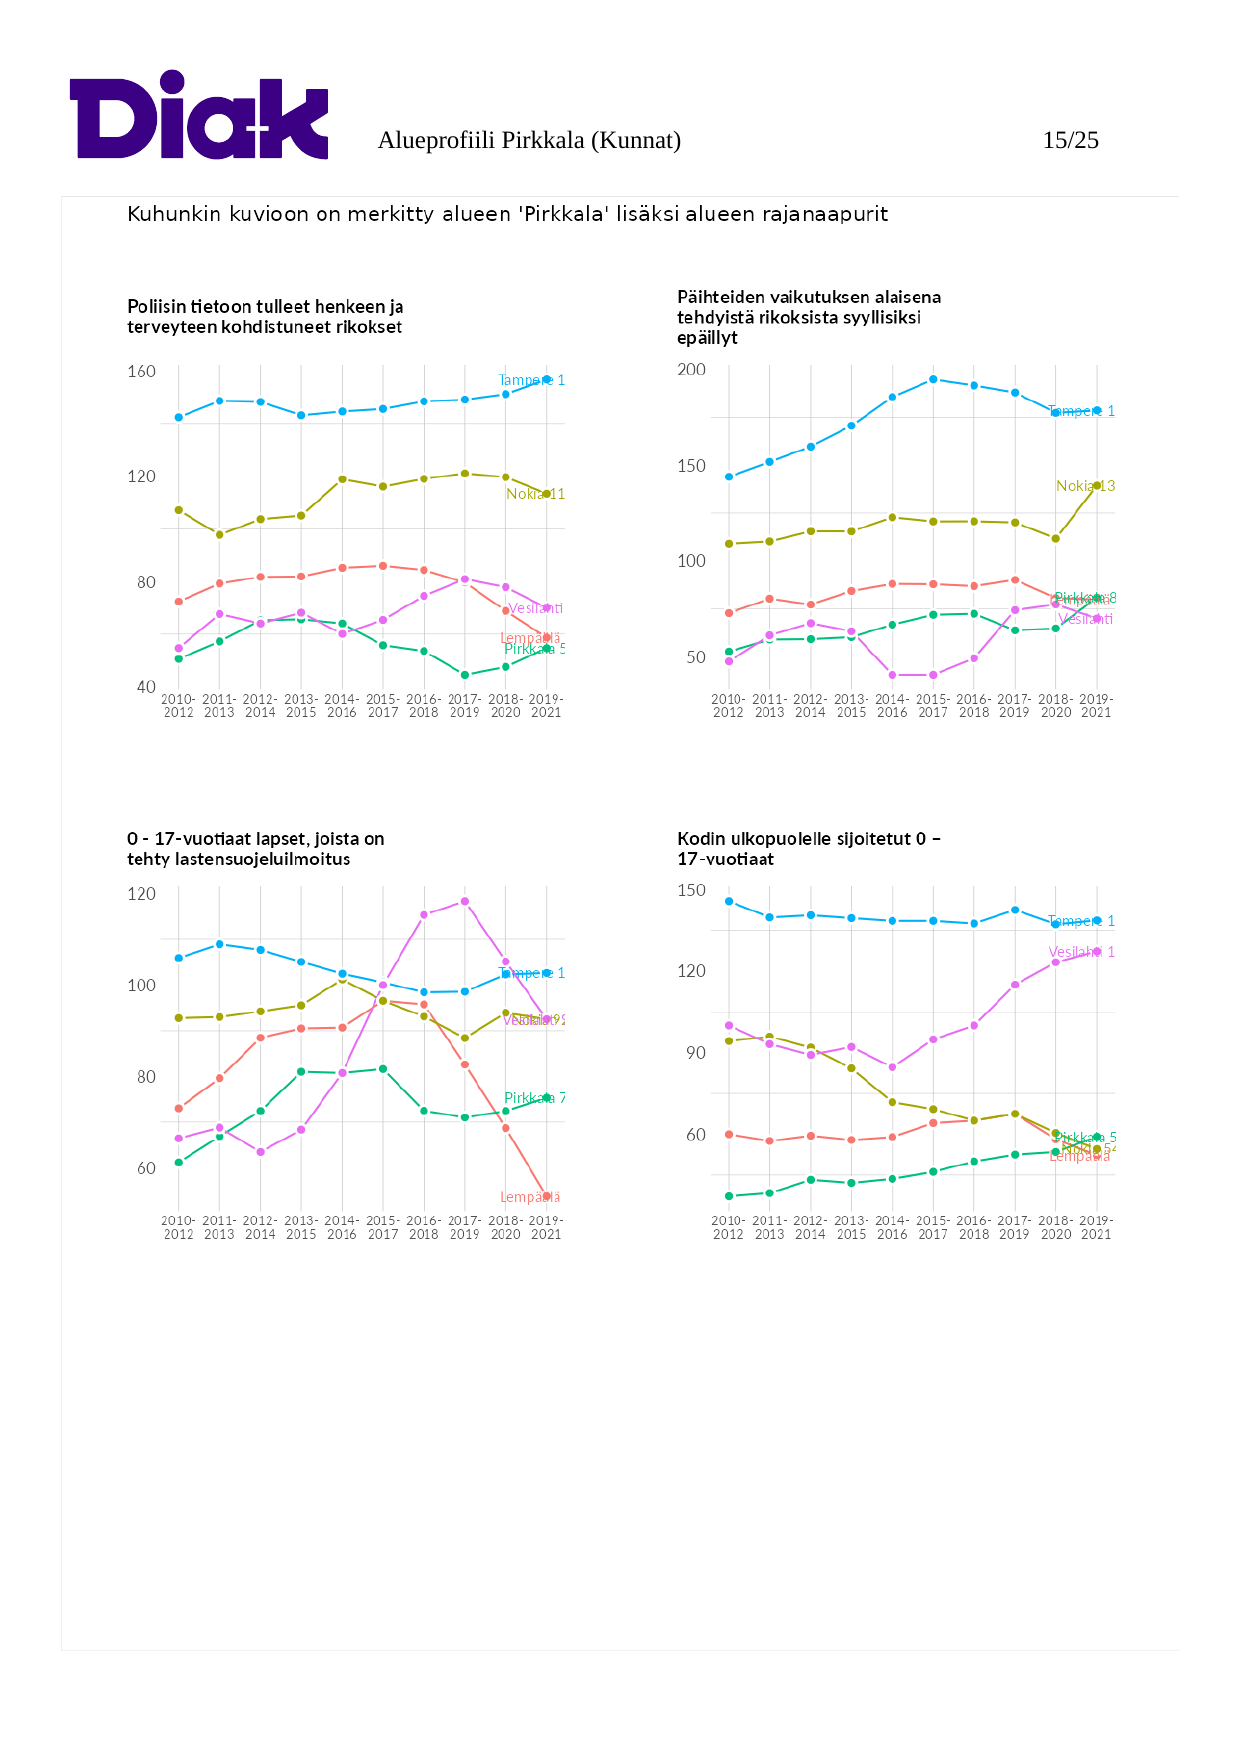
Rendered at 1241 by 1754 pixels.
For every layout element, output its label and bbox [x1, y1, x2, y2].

picture [61, 196, 1179, 1651]
